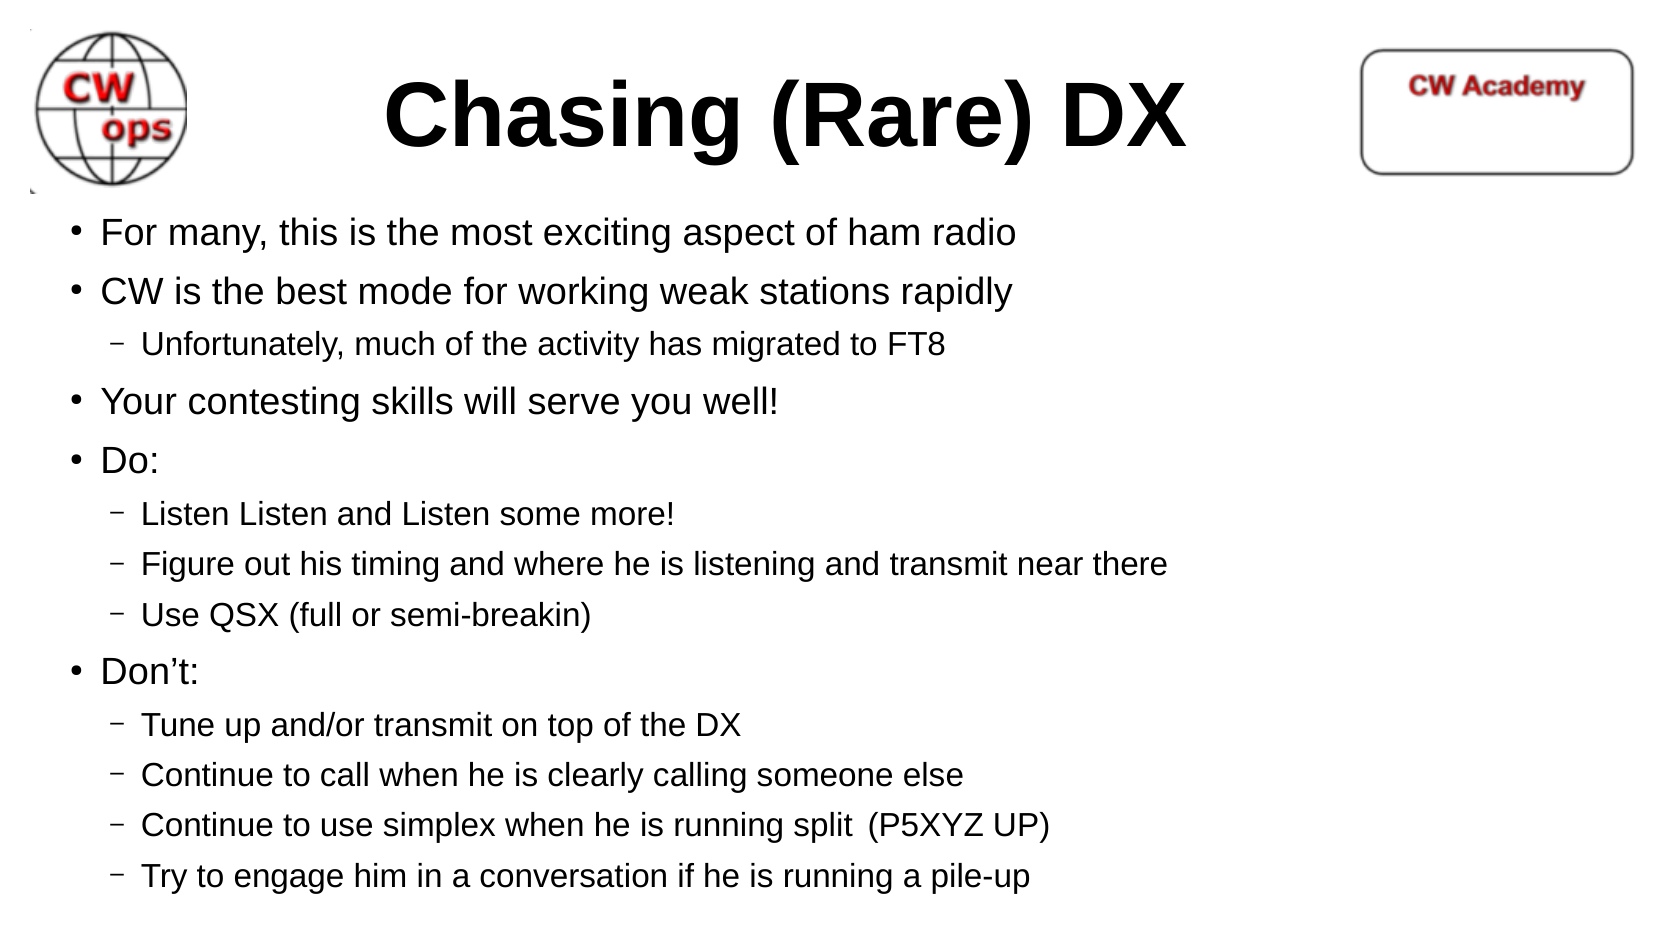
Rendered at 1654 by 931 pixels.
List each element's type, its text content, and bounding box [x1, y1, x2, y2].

picture [1531, 37, 1640, 186]
title Chasing (Rare) DX [41, 37, 1531, 193]
list For many, this is the most exciting aspect of ham radio CW is the best mode for working weak stations rapidly Unfortunately, much of the activity has migrated to FT8 Your contesting skills will serve you well! Do: Listen Listen and Listen some more! Figure out his timing and where he is listening and transmit near there Use QSX (full or semi-breakin) Don’t: Tune up and/or transmit on top of the DX Continue to call when he is clearly calling someone else Continue to use simplex when he is running split (P5XYZ UP) Try to engage him in a conversation if he is running a pile-up [60, 210, 1549, 901]
picture [30, 29, 187, 194]
